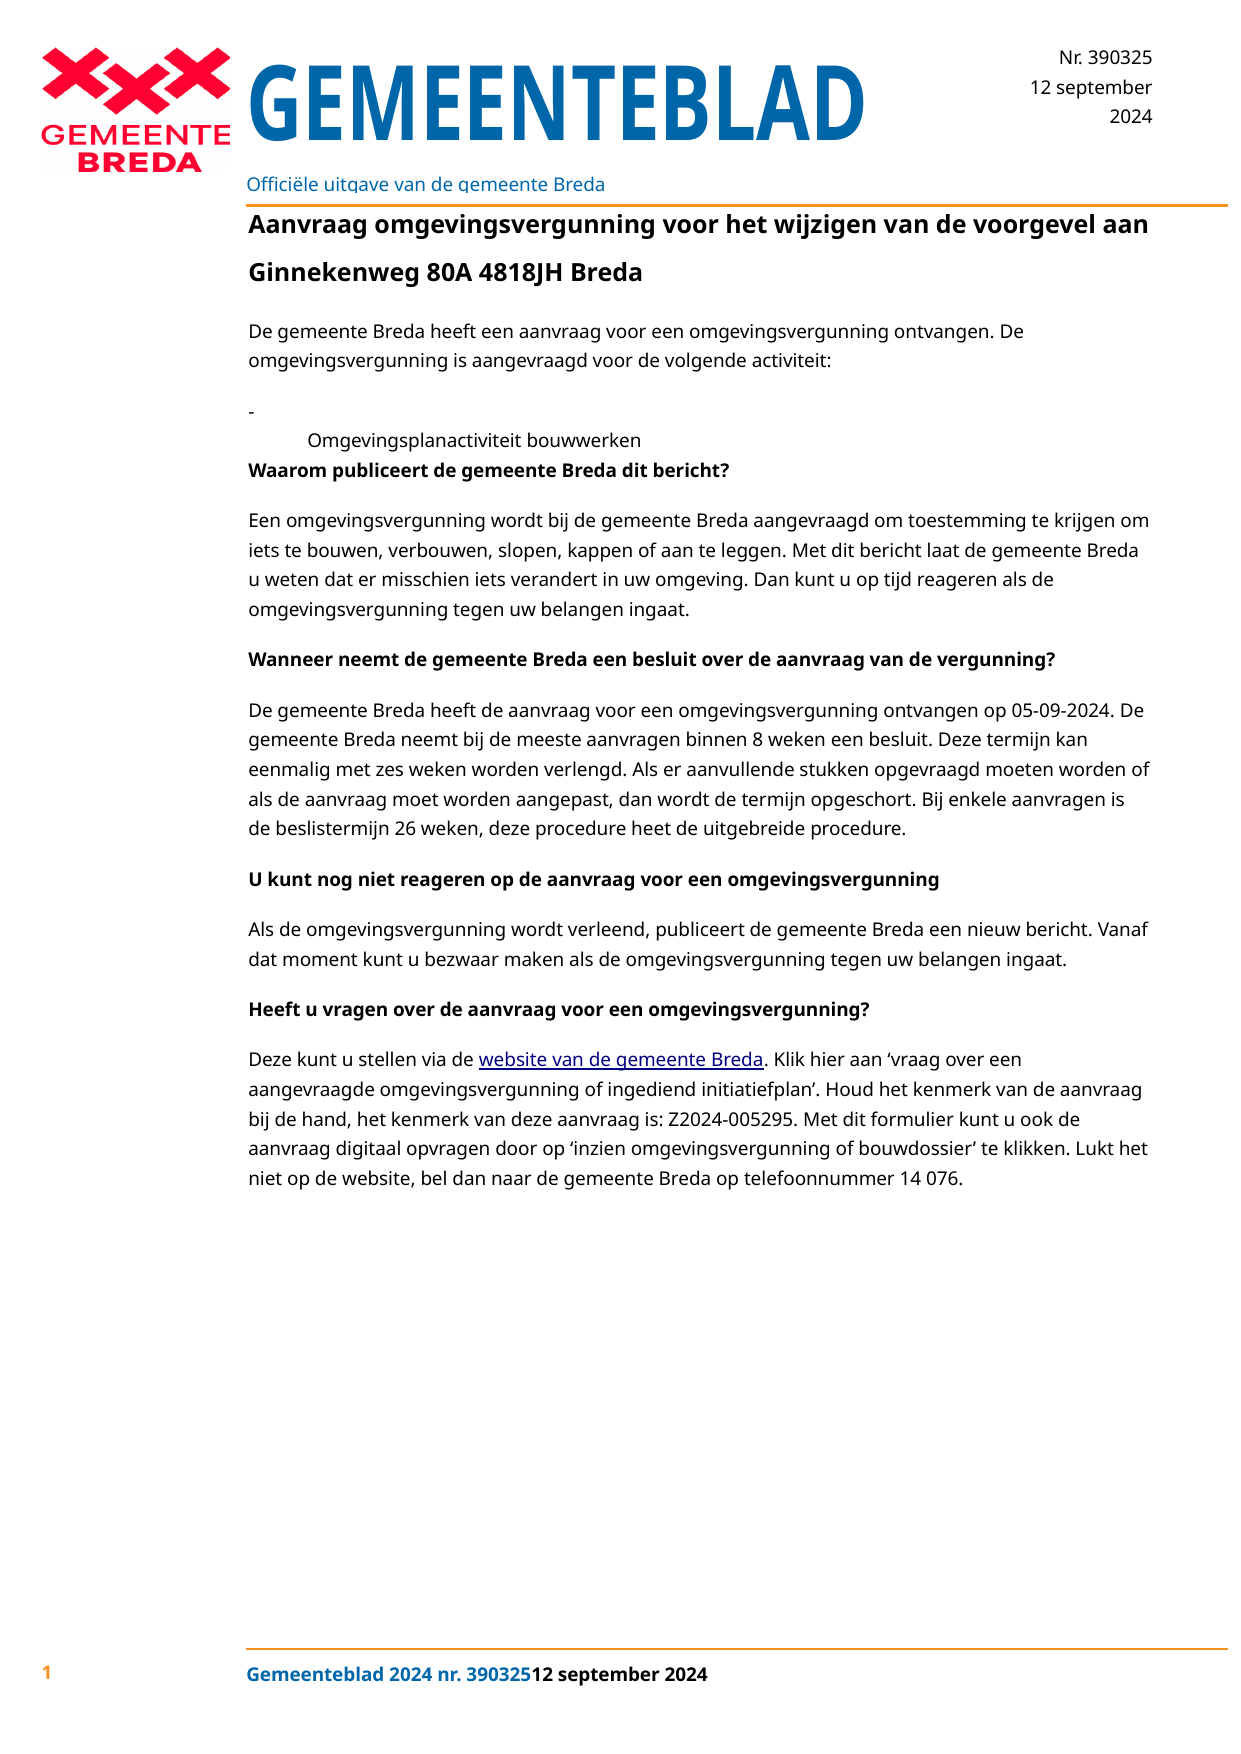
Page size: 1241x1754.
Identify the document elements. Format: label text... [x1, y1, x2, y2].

text Heeft u vragen over de aanvraag voor een omgevingsvergunning? [248, 996, 1152, 1022]
text Aanvraag omgevingsvergunning voor het wijzigen van de voorgevel aan Ginnekenweg 80A 4818JH Breda [248, 207, 1152, 288]
text Deze kunt u stellen via de website van de gemeente Breda. Klik hier aan ‘vraag over een aangevraagde omgevingsvergunning of ingediend initiatiefplan’. Houd het kenmerk van de aanvraag bij de hand, het kenmerk van deze aanvraag is: Z2024-005295. Met dit formulier kunt u ook de aanvraag digitaal opvragen door op ‘inzien omgevingsvergunning of bouwdossier’ te klikken. Lukt het niet op de website, bel dan naar de gemeente Breda op telefoonnummer 14 076. [248, 1047, 1152, 1191]
text De gemeente Breda heeft een aanvraag voor een omgevingsvergunning ontvangen. De omgevingsvergunning is aangevraagd voor de volgende activiteit: [248, 318, 1152, 373]
text Een omgevingsvergunning wordt bij de gemeente Breda aangevraagd om toestemming te krijgen om iets te bouwen, verbouwen, slopen, kappen of aan te leggen. Met dit bericht laat de gemeente Breda u weten dat er misschien iets verandert in uw omgeving. Dan kunt u op tijd reageren als de omgevingsvergunning tegen uw belangen ingaat. [248, 507, 1152, 622]
list Omgevingsplanactiviteit bouwwerken [248, 427, 1152, 453]
picture [41, 47, 231, 172]
text Als de omgevingsvergunning wordt verleend, publiceert de gemeente Breda een nieuw bericht. Vanaf dat moment kunt u bezwaar maken als de omgevingsvergunning tegen uw belangen ingaat. [248, 916, 1152, 972]
text U kunt nog niet reageren op de aanvraag voor een omgevingsvergunning [248, 866, 1152, 892]
text Wanneer neemt de gemeente Breda een besluit over de aanvraag van de vergunning? [248, 647, 1152, 672]
text De gemeente Breda heeft de aanvraag voor een omgevingsvergunning ontvangen op 05-09-2024. De gemeente Breda neemt bij de meeste aanvragen binnen 8 weken een besluit. Deze termijn kan eenmalig met zes weken worden verlengd. Als er aanvullende stukken opgevraagd moeten worden of als de aanvraag moet worden aangepast, dan wordt de termijn opgeschort. Bij enkele aanvragen is de beslistermijn 26 weken, deze procedure heet de uitgebreide procedure. [248, 697, 1152, 841]
text Waarom publiceert de gemeente Breda dit bericht? [248, 457, 1152, 483]
